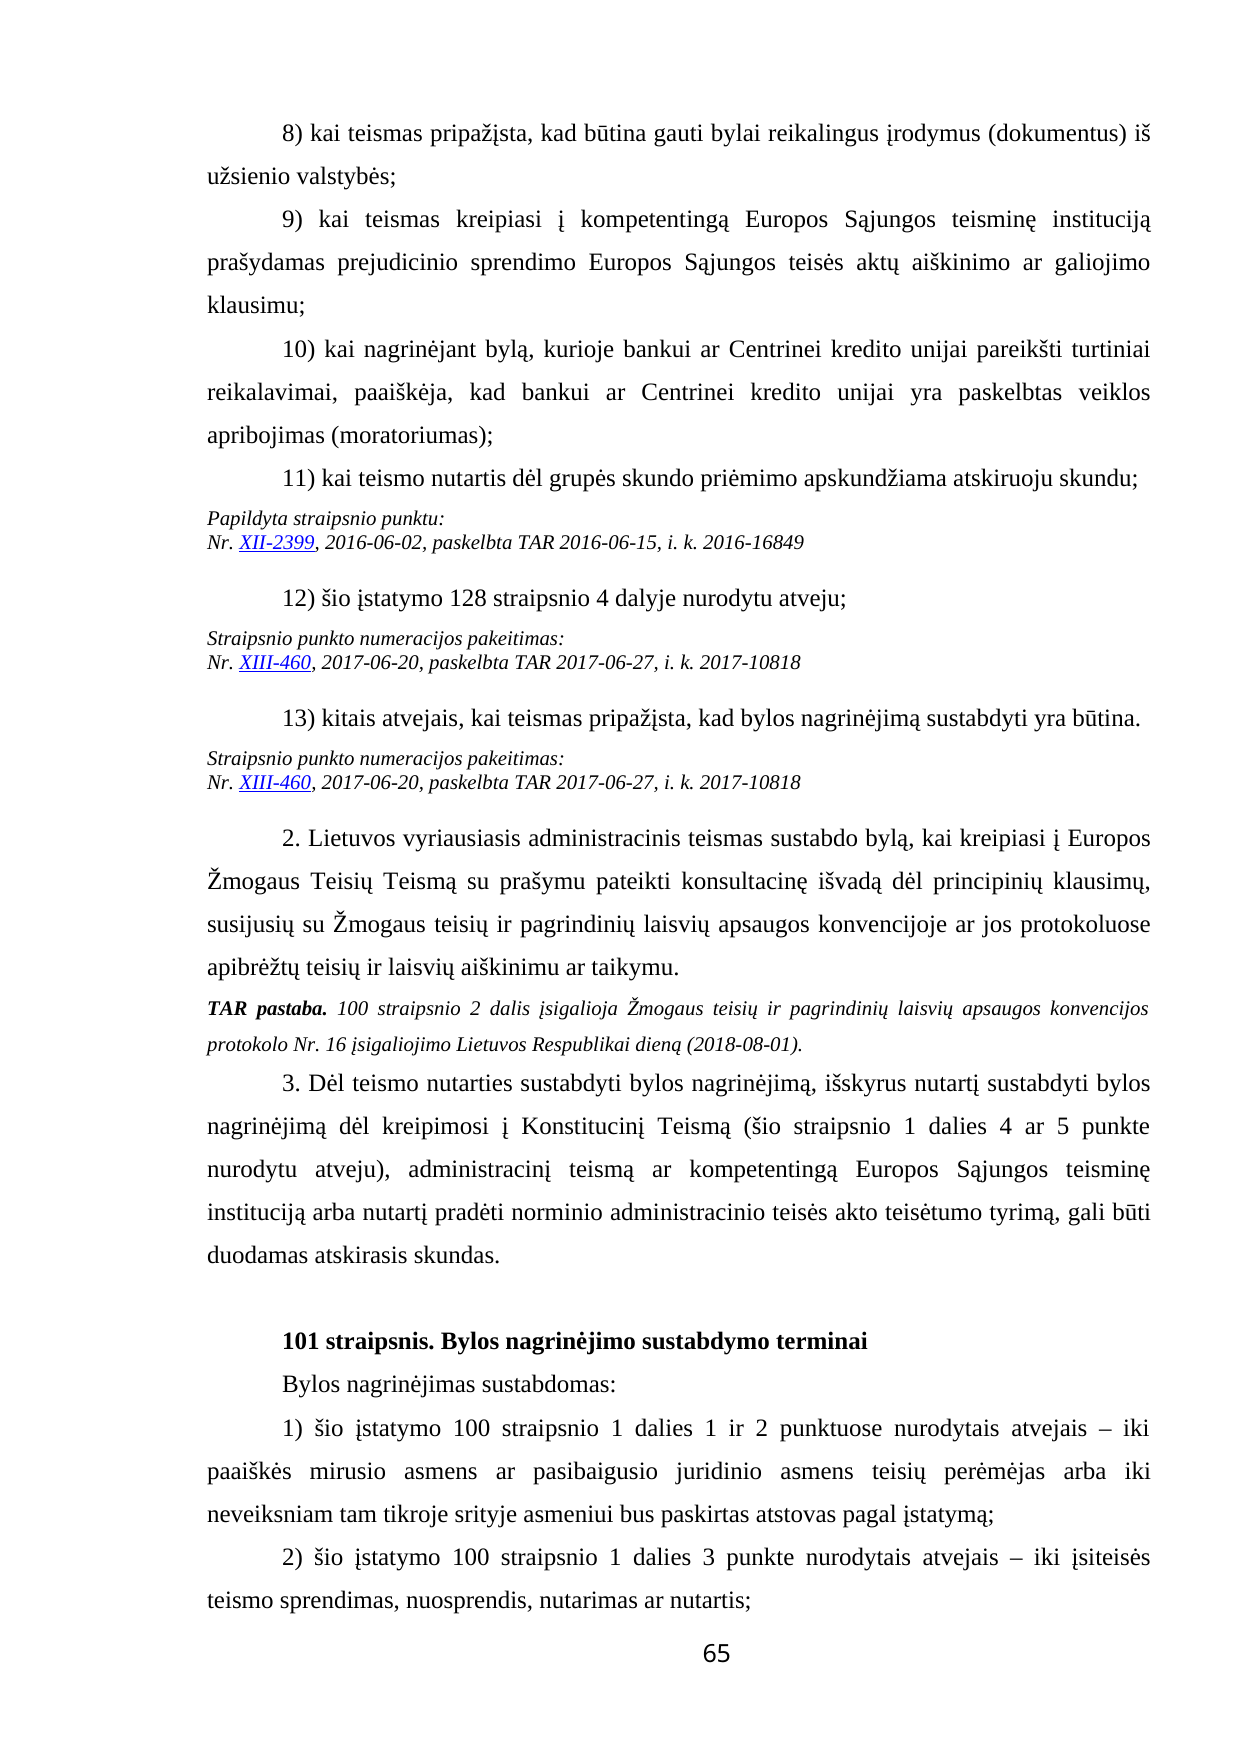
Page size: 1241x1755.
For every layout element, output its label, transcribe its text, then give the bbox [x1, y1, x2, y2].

text Papildyta straipsnio punktu: [207, 506, 1152, 530]
text 8) kai teismas pripažįsta, kad būtina gauti bylai reikalingus įrodymus (dokumentus) iš užsienio valstybės; [207, 118, 1152, 190]
text Nr. XII-2399, 2016-06-02, paskelbta TAR 2016-06-15, i. k. 2016-16849 [207, 530, 1152, 554]
text TAR pastaba. 100 straipsnio 2 dalis įsigalioja Žmogaus teisių ir pagrindinių laisvių apsaugos konvencijos protokolo Nr. 16 įsigaliojimo Lietuvos Respublikai dieną (2018-08-01). [207, 996, 1152, 1056]
text 9) kai teismas kreipiasi į kompetentingą Europos Sąjungos teisminę instituciją prašydamas prejudicinio sprendimo Europos Sąjungos teisės aktų aiškinimo ar galiojimo klausimu; [207, 204, 1152, 319]
text 2. Lietuvos vyriausiasis administracinis teismas sustabdo bylą, kai kreipiasi į Europos Žmogaus Teisių Teismą su prašymu pateikti konsultacinę išvadą dėl principinių klausimų, susijusių su Žmogaus teisių ir pagrindinių laisvių apsaugos konvencijoje ar jos protokoluose apibrėžtų teisių ir laisvių aiškinimu ar taikymu. [207, 823, 1152, 981]
text 101 straipsnis. Bylos nagrinėjimo sustabdymo terminai [207, 1326, 1152, 1355]
text Straipsnio punkto numeracijos pakeitimas: [207, 626, 1152, 650]
text Nr. XIII-460, 2017-06-20, paskelbta TAR 2017-06-27, i. k. 2017-10818 [207, 770, 1152, 794]
text 11) kai teismo nutartis dėl grupės skundo priėmimo apskundžiama atskiruoju skundu; [207, 463, 1152, 492]
text Bylos nagrinėjimas sustabdomas: [207, 1369, 1152, 1398]
text 2) šio įstatymo 100 straipsnio 1 dalies 3 punkte nurodytais atvejais – iki įsiteisės teismo sprendimas, nuosprendis, nutarimas ar nutartis; [207, 1542, 1152, 1614]
text 3. Dėl teismo nutarties sustabdyti bylos nagrinėjimą, išskyrus nutartį sustabdyti bylos nagrinėjimą dėl kreipimosi į Konstitucinį Teismą (šio straipsnio 1 dalies 4 ar 5 punkte nurodytu atveju), administracinį teismą ar kompetentingą Europos Sąjungos teisminę instituciją arba nutartį pradėti norminio administracinio teisės akto teisėtumo tyrimą, gali būti duodamas atskirasis skundas. [207, 1068, 1152, 1269]
text 1) šio įstatymo 100 straipsnio 1 dalies 1 ir 2 punktuose nurodytais atvejais – iki paaiškės mirusio asmens ar pasibaigusio juridinio asmens teisių perėmėjas arba iki neveiksniam tam tikroje srityje asmeniui bus paskirtas atstovas pagal įstatymą; [207, 1413, 1152, 1528]
text 13) kitais atvejais, kai teismas pripažįsta, kad bylos nagrinėjimą sustabdyti yra būtina. [207, 703, 1152, 732]
text Nr. XIII-460, 2017-06-20, paskelbta TAR 2017-06-27, i. k. 2017-10818 [207, 650, 1152, 674]
text Straipsnio punkto numeracijos pakeitimas: [207, 746, 1152, 770]
text 10) kai nagrinėjant bylą, kurioje bankui ar Centrinei kredito unijai pareikšti turtiniai reikalavimai, paaiškėja, kad bankui ar Centrinei kredito unijai yra paskelbtas veiklos apribojimas (moratoriumas); [207, 334, 1152, 449]
text 12) šio įstatymo 128 straipsnio 4 dalyje nurodytu atveju; [207, 583, 1152, 612]
